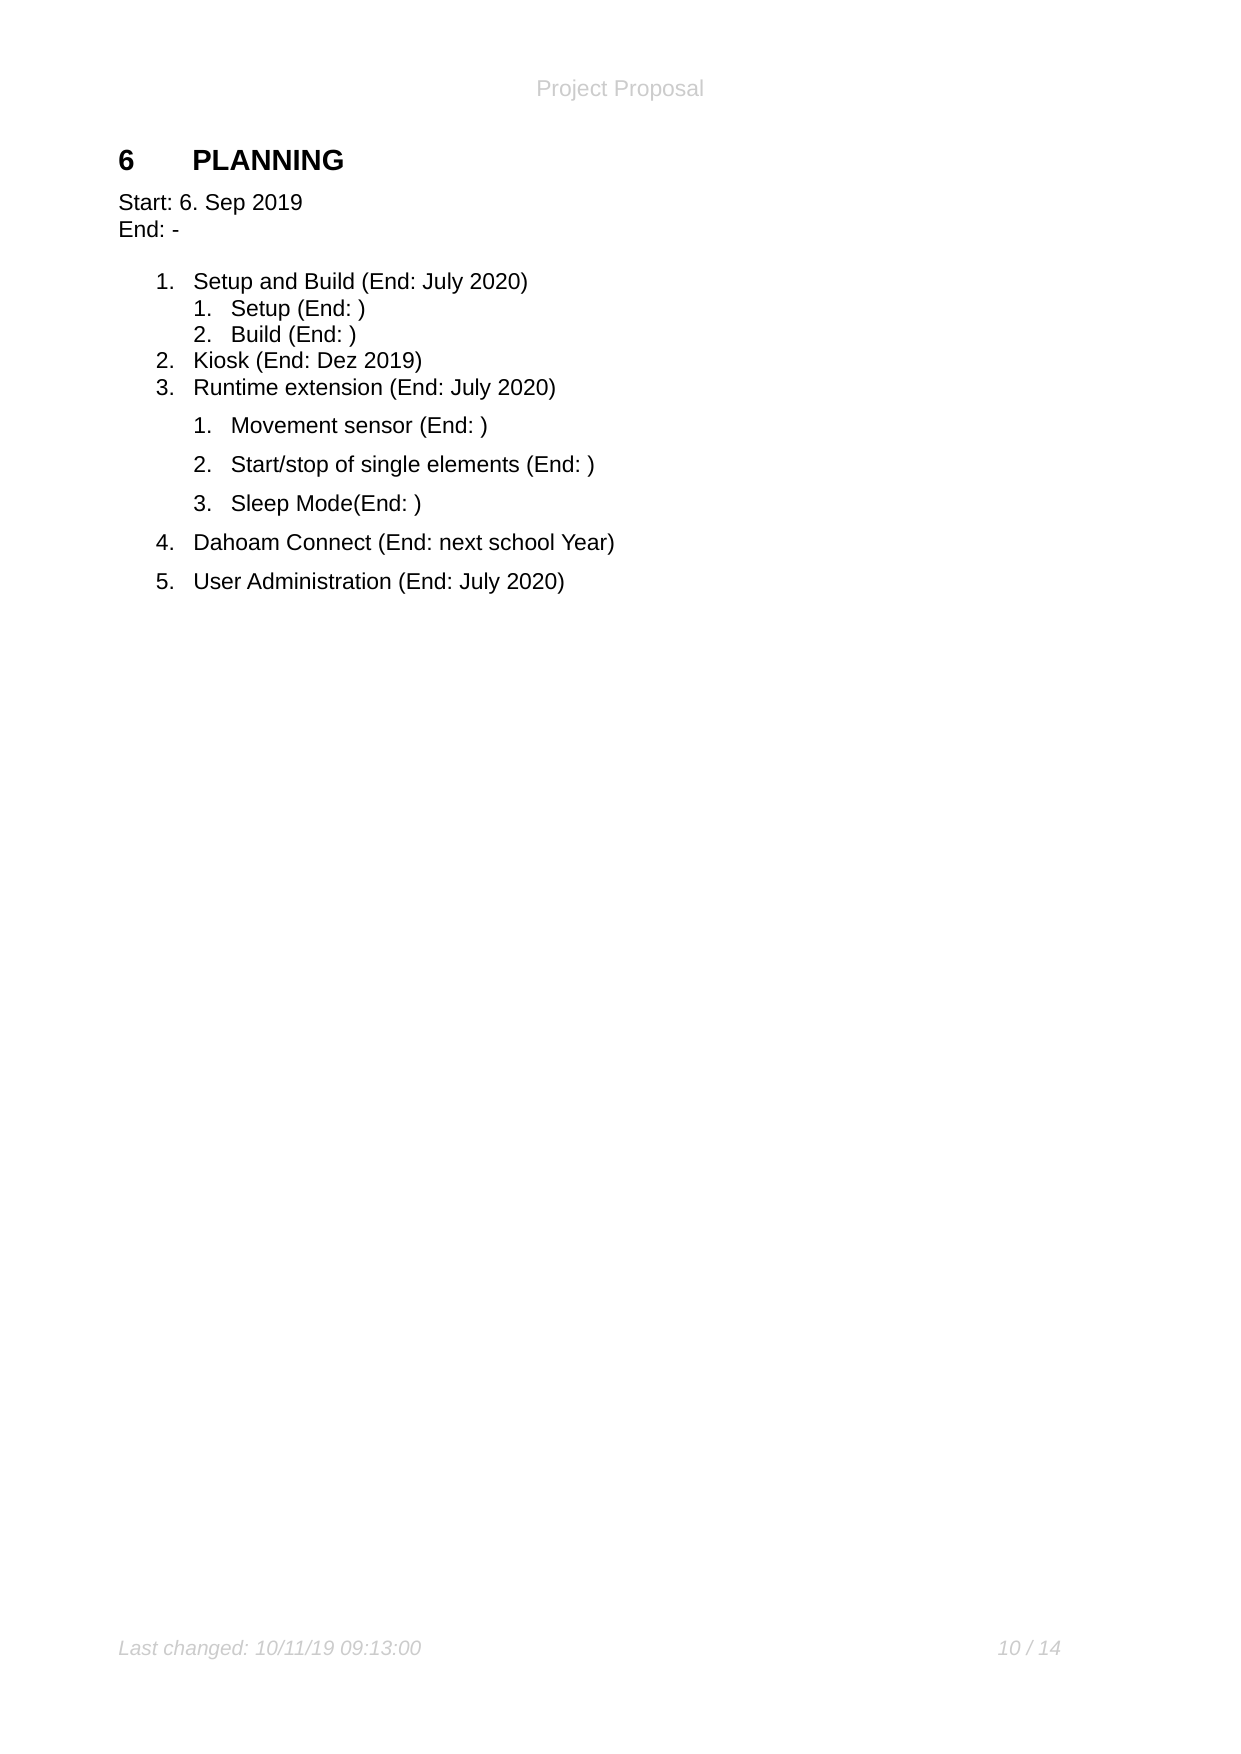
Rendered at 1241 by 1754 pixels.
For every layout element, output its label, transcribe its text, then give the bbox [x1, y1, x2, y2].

list Dahoam Connect (End: next school Year) [156, 529, 1122, 555]
list Kiosk (End: Dez 2019) [156, 347, 1122, 374]
text End: - [118, 216, 1122, 242]
list User Administration (End: July 2020) [156, 568, 1122, 594]
list Setup and Build (End: July 2020) [156, 268, 1122, 294]
list Build (End: ) [193, 321, 1122, 347]
list Movement sensor (End: ) [193, 412, 1122, 439]
list Start/stop of single elements (End: ) [193, 451, 1122, 478]
list Sleep Mode(End: ) [193, 490, 1122, 517]
subtitle Planning [118, 143, 1122, 177]
list Setup (End: ) [193, 294, 1122, 321]
text Start: 6. Sep 2019 [118, 189, 1122, 216]
list Runtime extension (End: July 2020) [156, 374, 1122, 400]
